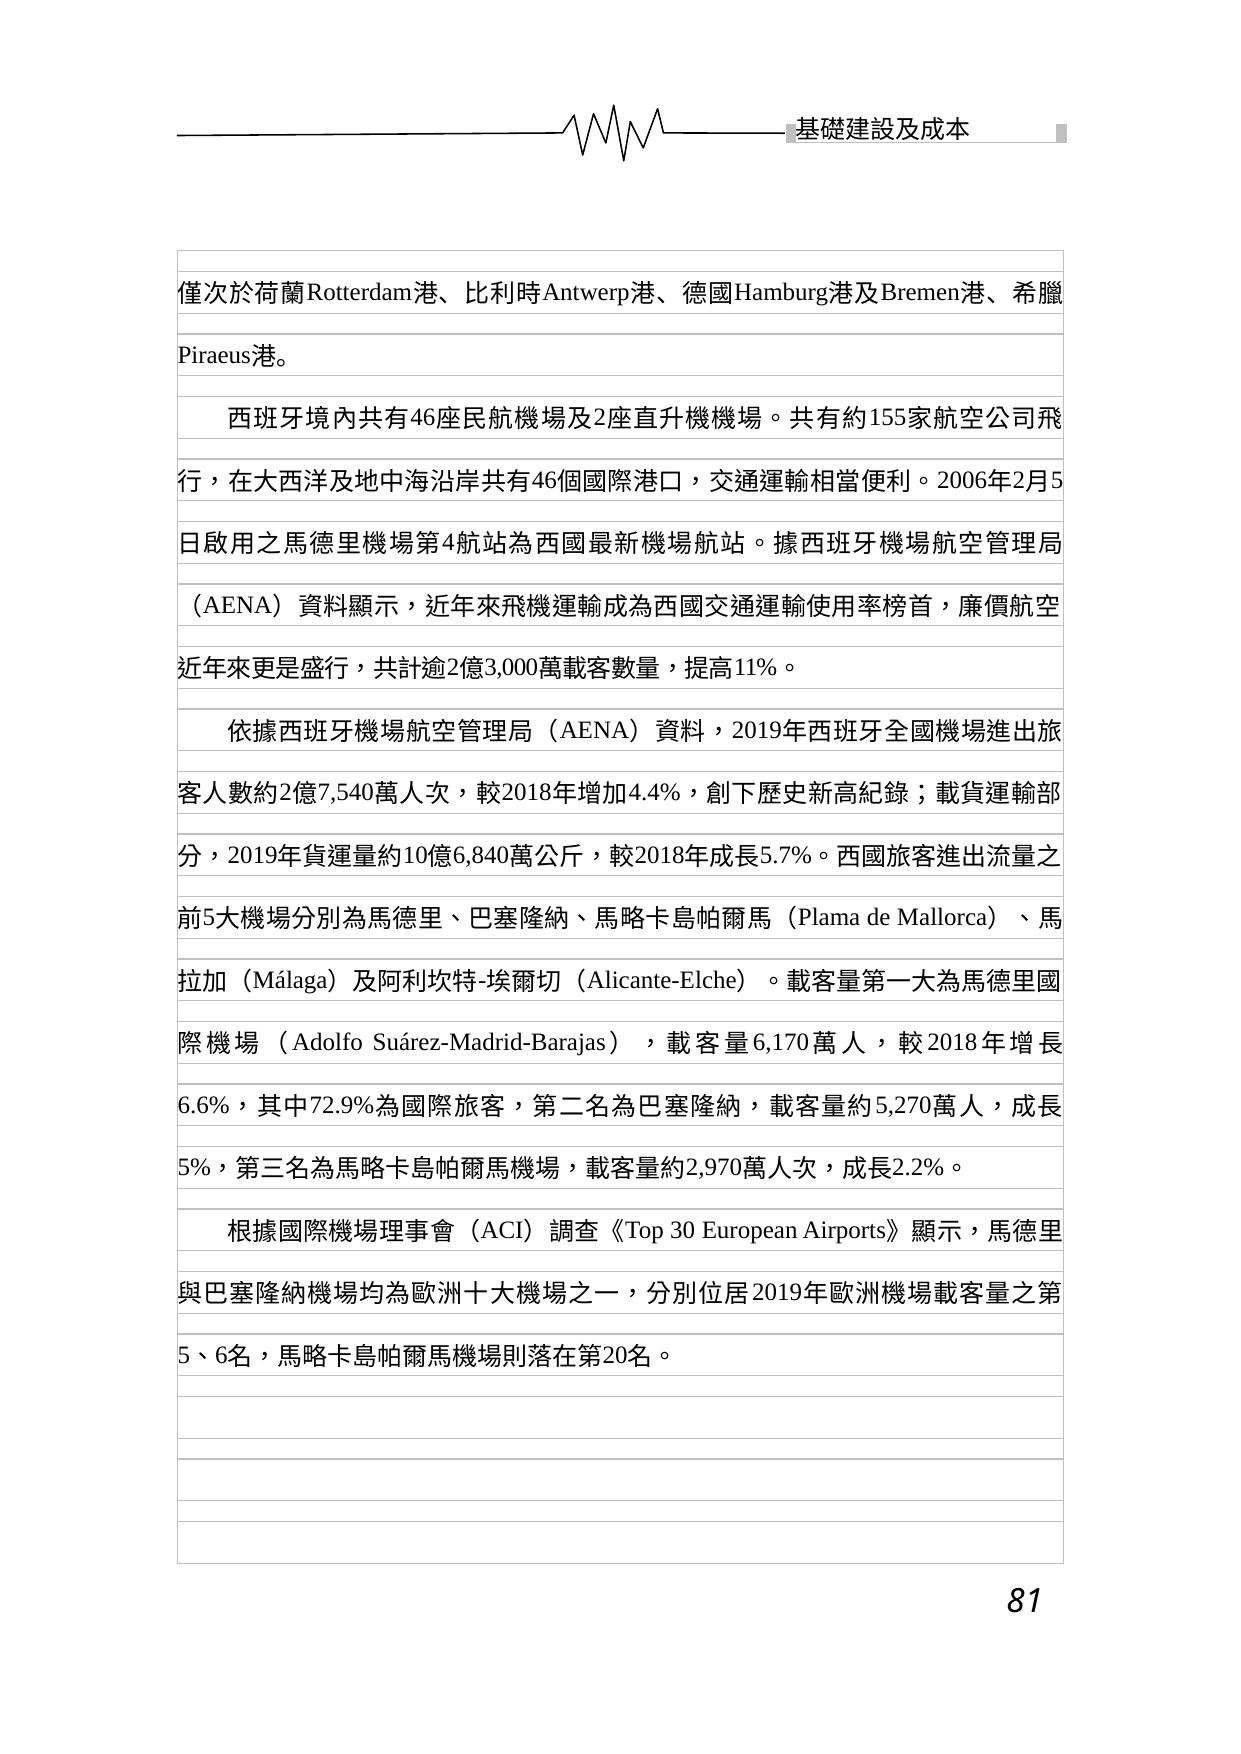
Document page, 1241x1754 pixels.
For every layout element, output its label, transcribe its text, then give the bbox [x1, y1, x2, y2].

text 依據西班牙機場航空管理局（AENA）資料，2019年西班牙全國機場進出旅 [178, 710, 1063, 750]
text 西班牙境內共有46座民航機場及2座直升機機場。共有約155家航空公司飛 [178, 397, 1063, 438]
text [178, 1251, 1063, 1271]
text 前5大機場分別為馬德里、巴塞隆納、馬略卡島帕爾馬（Plama de Mallorca）、馬 [178, 897, 1063, 938]
text 6.6%，其中72.9%為國際旅客，第二名為巴塞隆納，載客量約5,270萬人，成長 [178, 1085, 1063, 1125]
text [178, 1314, 1063, 1333]
text [178, 876, 1063, 896]
text [178, 1064, 1063, 1083]
text [178, 626, 1063, 646]
text [178, 1189, 1063, 1208]
text Piraeus港。 [178, 335, 1063, 375]
text 近年來更是盛行，共計逾2億3,000萬載客數量，提高11%。 [178, 647, 1063, 688]
text 拉加（Málaga）及阿利坎特-埃爾切（Alicante-Elche）。載客量第一大為馬德里國 [178, 960, 1063, 1000]
text [178, 814, 1063, 833]
text [178, 376, 1063, 396]
text 日啟用之馬德里機場第4航站為西國最新機場航站。據西班牙機場航空管理局 [178, 522, 1063, 563]
text [178, 439, 1063, 458]
text 根據國際機場理事會（ACI）調查《Top 30 European Airports》顯示，馬德里 [178, 1210, 1063, 1250]
text 5、6名，馬略卡島帕爾馬機場則落在第20名。 [178, 1335, 1063, 1375]
text [178, 689, 1063, 708]
text 際機場（Adolfo Suárez-Madrid-Barajas），載客量6,170萬人，較2018年增長 [178, 1022, 1063, 1063]
text [178, 1001, 1063, 1021]
text [178, 501, 1063, 521]
text 5%，第三名為馬略卡島帕爾馬機場，載客量約2,970萬人次，成長2.2%。 [178, 1147, 1063, 1188]
text 分，2019年貨運量約10億6,840萬公斤，較2018年成長5.7%。西國旅客進出流量之 [178, 835, 1063, 875]
text [178, 251, 1063, 271]
text [178, 564, 1063, 583]
text 僅次於荷蘭Rotterdam港、比利時Antwerp港、德國Hamburg港及Bremen港、希臘 [178, 272, 1063, 313]
text 行，在大西洋及地中海沿岸共有46個國際港口，交通運輸相當便利。2006年2月5 [178, 460, 1063, 500]
text 與巴塞隆納機場均為歐洲十大機場之一，分別位居2019年歐洲機場載客量之第 [178, 1272, 1063, 1313]
text [178, 751, 1063, 771]
text 客人數約2億7,540萬人次，較2018年增加4.4%，創下歷史新高紀錄；載貨運輸部 [178, 772, 1063, 813]
text （AENA）資料顯示，近年來飛機運輸成為西國交通運輸使用率榜首，廉價航空 [178, 585, 1063, 625]
text [178, 1126, 1063, 1146]
text [178, 314, 1063, 333]
text [178, 939, 1063, 958]
